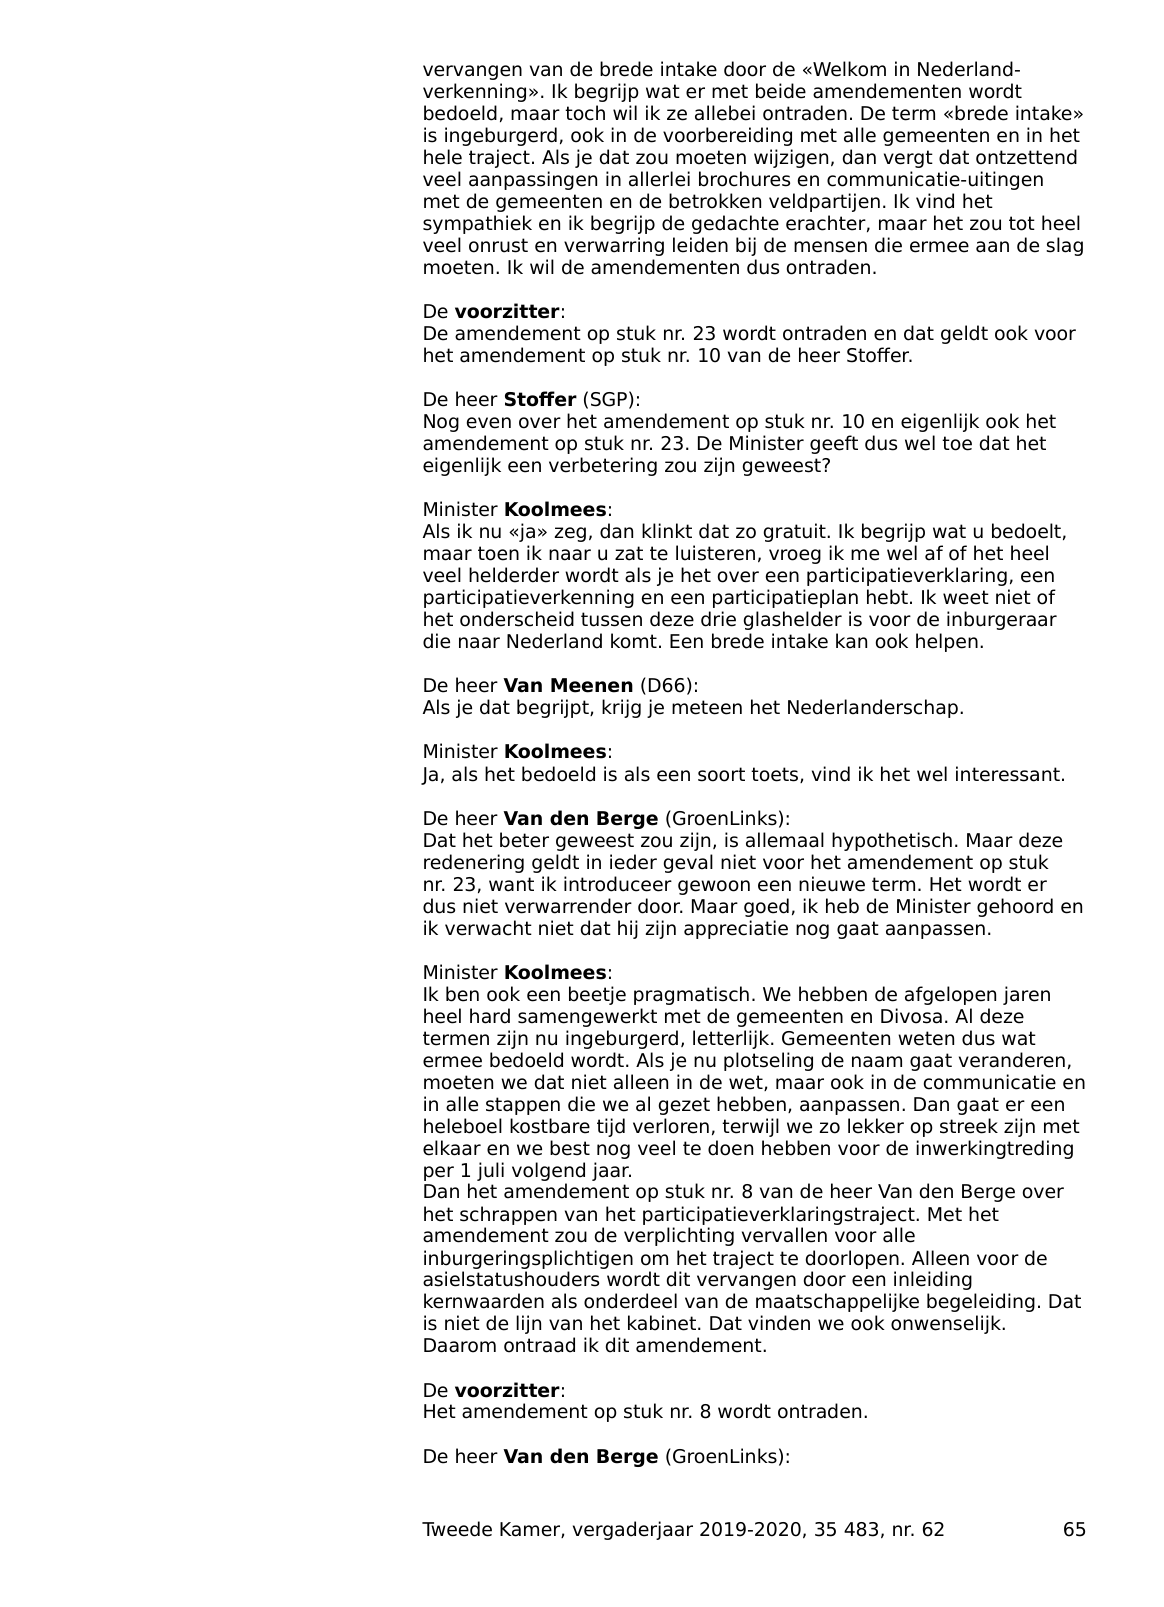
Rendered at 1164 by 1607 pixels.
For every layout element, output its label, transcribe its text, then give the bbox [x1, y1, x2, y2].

text De heer Van Meenen (D66): [422, 675, 1087, 697]
text De heer Stoffer (SGP): [422, 389, 1087, 411]
text Het amendement op stuk nr. 8 wordt ontraden. [422, 1401, 1087, 1423]
text Als je dat begrijpt, krijg je meteen het Nederlanderschap. [422, 697, 1087, 719]
text Dat het beter geweest zou zijn, is allemaal hypothetisch. Maar deze redenering geldt in ieder geval niet voor het amendement op stuk nr. 23, want ik introduceer gewoon een nieuwe term. Het wordt er dus niet verwarrender door. Maar goed, ik heb de Minister gehoord en ik verwacht niet dat hij zijn appreciatie nog gaat aanpassen. [422, 829, 1087, 939]
text De voorzitter: [422, 301, 1087, 323]
text De heer Van den Berge (GroenLinks): [422, 808, 1087, 829]
text Minister Koolmees: [422, 741, 1087, 763]
text Dan het amendement op stuk nr. 8 van de heer Van den Berge over het schrappen van het participatieverklaringstraject. Met het amendement zou de verplichting vervallen voor alle inburgeringsplichtigen om het traject te doorlopen. Alleen voor de asielstatushouders wordt dit vervangen door een inleiding kernwaarden als onderdeel van de maatschappelijke begeleiding. Dat is niet de lijn van het kabinet. Dat vinden we ook onwenselijk. Daarom ontraad ik dit amendement. [422, 1181, 1087, 1357]
text Als ik nu «ja» zeg, dan klinkt dat zo gratuit. Ik begrijp wat u bedoelt, maar toen ik naar u zat te luisteren, vroeg ik me wel af of het heel veel helderder wordt als je het over een participatieverklaring, een participatieverkenning en een participatieplan hebt. Ik weet niet of het onderscheid tussen deze drie glashelder is voor de inburgeraar die naar Nederland komt. Een brede intake kan ook helpen. [422, 521, 1087, 653]
text Minister Koolmees: [422, 962, 1087, 984]
text De heer Van den Berge (GroenLinks): [422, 1446, 1087, 1468]
text De voorzitter: [422, 1379, 1087, 1401]
text Nog even over het amendement op stuk nr. 10 en eigenlijk ook het amendement op stuk nr. 23. De Minister geeft dus wel toe dat het eigenlijk een verbetering zou zijn geweest? [422, 411, 1087, 477]
text De amendement op stuk nr. 23 wordt ontraden en dat geldt ook voor het amendement op stuk nr. 10 van de heer Stoffer. [422, 323, 1087, 367]
text vervangen van de brede intake door de «Welkom in Nederland-verkenning». Ik begrijp wat er met beide amendementen wordt bedoeld, maar toch wil ik ze allebei ontraden. De term «brede intake» is ingeburgerd, ook in de voorbereiding met alle gemeenten en in het hele traject. Als je dat zou moeten wijzigen, dan vergt dat ontzettend veel aanpassingen in allerlei brochures en communicatie-uitingen met de gemeenten en de betrokken veldpartijen. Ik vind het sympathiek en ik begrijp de gedachte erachter, maar het zou tot heel veel onrust en verwarring leiden bij de mensen die ermee aan de slag moeten. Ik wil de amendementen dus ontraden. [422, 59, 1087, 279]
text Ja, als het bedoeld is als een soort toets, vind ik het wel interessant. [422, 763, 1087, 785]
text Minister Koolmees: [422, 499, 1087, 521]
text Ik ben ook een beetje pragmatisch. We hebben de afgelopen jaren heel hard samengewerkt met de gemeenten en Divosa. Al deze termen zijn nu ingeburgerd, letterlijk. Gemeenten weten dus wat ermee bedoeld wordt. Als je nu plotseling de naam gaat veranderen, moeten we dat niet alleen in de wet, maar ook in de communicatie en in alle stappen die we al gezet hebben, aanpassen. Dan gaat er een heleboel kostbare tijd verloren, terwijl we zo lekker op streek zijn met elkaar en we best nog veel te doen hebben voor de inwerkingtreding per 1 juli volgend jaar. [422, 984, 1087, 1181]
